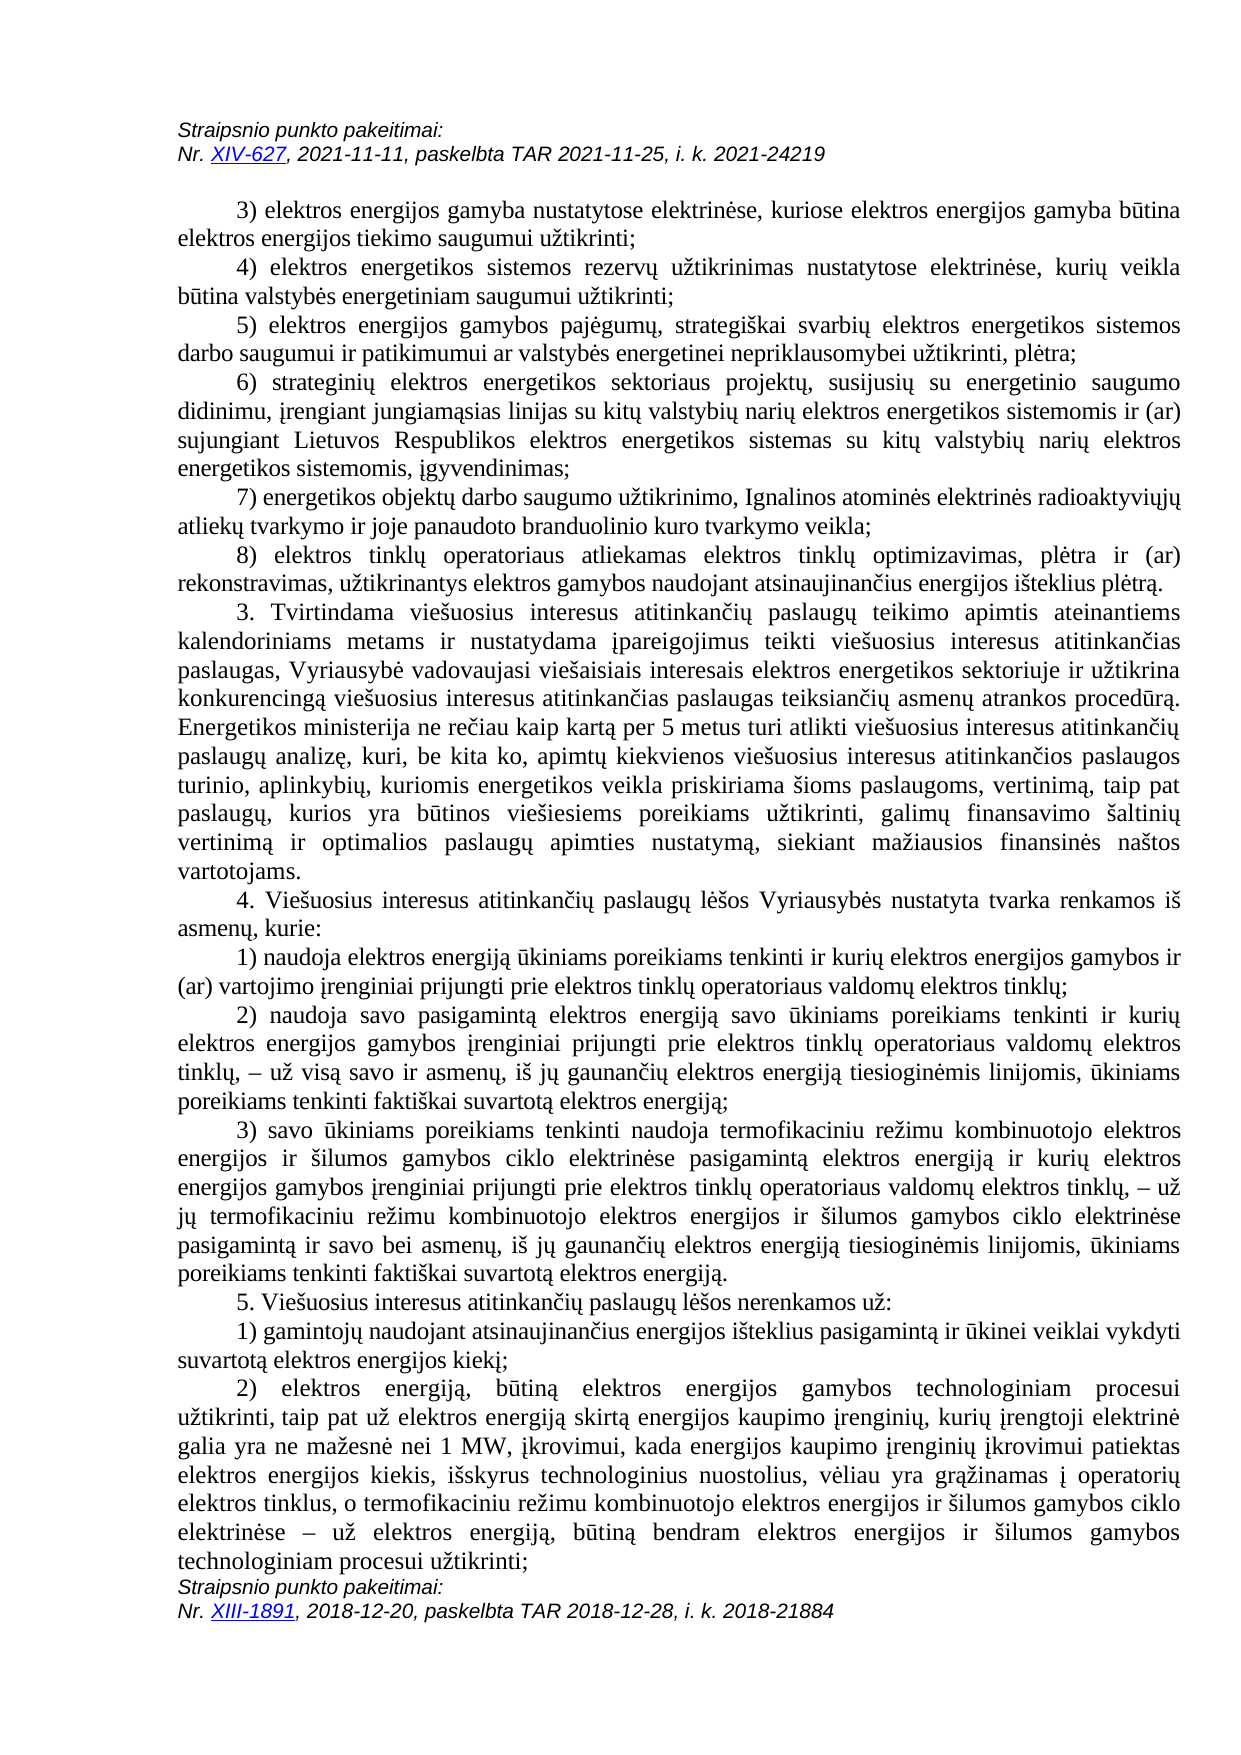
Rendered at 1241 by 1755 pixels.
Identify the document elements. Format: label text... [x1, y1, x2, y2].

text 5) elektros energijos gamybos pajėgumų, strategiškai svarbių elektros energetikos sistemos darbo saugumui ir patikimumui ar valstybės energetinei nepriklausomybei užtikrinti, plėtra; [177, 310, 1181, 367]
text 8) elektros tinklų operatoriaus atliekamas elektros tinklų optimizavimas, plėtra ir (ar) rekonstravimas, užtikrinantys elektros gamybos naudojant atsinaujinančius energijos išteklius plėtrą. [177, 540, 1181, 597]
text 3) elektros energijos gamyba nustatytose elektrinėse, kuriose elektros energijos gamyba būtina elektros energijos tiekimo saugumui užtikrinti; [177, 195, 1181, 252]
text 3) savo ūkiniams poreikiams tenkinti naudoja termofikaciniu režimu kombinuotojo elektros energijos ir šilumos gamybos ciklo elektrinėse pasigamintą elektros energiją ir kurių elektros energijos gamybos įrenginiai prijungti prie elektros tinklų operatoriaus valdomų elektros tinklų, – už jų termofikaciniu režimu kombinuotojo elektros energijos ir šilumos gamybos ciklo elektrinėse pasigamintą ir savo bei asmenų, iš jų gaunančių elektros energiją tiesioginėmis linijomis, ūkiniams poreikiams tenkinti faktiškai suvartotą elektros energiją. [177, 1115, 1181, 1287]
text 7) energetikos objektų darbo saugumo užtikrinimo, Ignalinos atominės elektrinės radioaktyviųjų atliekų tvarkymo ir joje panaudoto branduolinio kuro tvarkymo veikla; [177, 482, 1181, 540]
text 1) gamintojų naudojant atsinaujinančius energijos išteklius pasigamintą ir ūkinei veiklai vykdyti suvartotą elektros energijos kiekį; [177, 1316, 1181, 1373]
text 3. Tvirtindama viešuosius interesus atitinkančių paslaugų teikimo apimtis ateinantiems kalendoriniams metams ir nustatydama įpareigojimus teikti viešuosius interesus atitinkančias paslaugas, Vyriausybė vadovaujasi viešaisiais interesais elektros energetikos sektoriuje ir užtikrina konkurencingą viešuosius interesus atitinkančias paslaugas teiksiančių asmenų atrankos procedūrą. Energetikos ministerija ne rečiau kaip kartą per 5 metus turi atlikti viešuosius interesus atitinkančių paslaugų analizę, kuri, be kita ko, apimtų kiekvienos viešuosius interesus atitinkančios paslaugos turinio, aplinkybių, kuriomis energetikos veikla priskiriama šioms paslaugoms, vertinimą, taip pat paslaugų, kurios yra būtinos viešiesiems poreikiams užtikrinti, galimų finansavimo šaltinių vertinimą ir optimalios paslaugų apimties nustatymą, siekiant mažiausios finansinės naštos vartotojams. [177, 597, 1181, 885]
text 2) naudoja savo pasigamintą elektros energiją savo ūkiniams poreikiams tenkinti ir kurių elektros energijos gamybos įrenginiai prijungti prie elektros tinklų operatoriaus valdomų elektros tinklų, – už visą savo ir asmenų, iš jų gaunančių elektros energiją tiesioginėmis linijomis, ūkiniams poreikiams tenkinti faktiškai suvartotą elektros energiją; [177, 1000, 1181, 1115]
text Straipsnio punkto pakeitimai: [177, 118, 1181, 142]
text 6) strateginių elektros energetikos sektoriaus projektų, susijusių su energetinio saugumo didinimu, įrengiant jungiamąsias linijas su kitų valstybių narių elektros energetikos sistemomis ir (ar) sujungiant Lietuvos Respublikos elektros energetikos sistemas su kitų valstybių narių elektros energetikos sistemomis, įgyvendinimas; [177, 367, 1181, 482]
text 4) elektros energetikos sistemos rezervų užtikrinimas nustatytose elektrinėse, kurių veikla būtina valstybės energetiniam saugumui užtikrinti; [177, 252, 1181, 310]
text Straipsnio punkto pakeitimai: [177, 1575, 1181, 1599]
text 2) elektros energiją, būtiną elektros energijos gamybos technologiniam procesui užtikrinti, taip pat už elektros energiją skirtą energijos kaupimo įrenginių, kurių įrengtoji elektrinė galia yra ne mažesnė nei 1 MW, įkrovimui, kada energijos kaupimo įrenginių įkrovimui patiektas elektros energijos kiekis, išskyrus technologinius nuostolius, vėliau yra grąžinamas į operatorių elektros tinklus, o termofikaciniu režimu kombinuotojo elektros energijos ir šilumos gamybos ciklo elektrinėse – už elektros energiją, būtiną bendram elektros energijos ir šilumos gamybos technologiniam procesui užtikrinti; [177, 1373, 1181, 1575]
text 1) naudoja elektros energiją ūkiniams poreikiams tenkinti ir kurių elektros energijos gamybos ir (ar) vartojimo įrenginiai prijungti prie elektros tinklų operatoriaus valdomų elektros tinklų; [177, 942, 1181, 1000]
text 4. Viešuosius interesus atitinkančių paslaugų lėšos Vyriausybės nustatyta tvarka renkamos iš asmenų, kurie: [177, 885, 1181, 942]
text Nr. XIV-627, 2021-11-11, paskelbta TAR 2021-11-25, i. k. 2021-24219 [177, 142, 1181, 166]
text Nr. XIII-1891, 2018-12-20, paskelbta TAR 2018-12-28, i. k. 2018-21884 [177, 1599, 1181, 1623]
text 5. Viešuosius interesus atitinkančių paslaugų lėšos nerenkamos už: [177, 1287, 1181, 1316]
